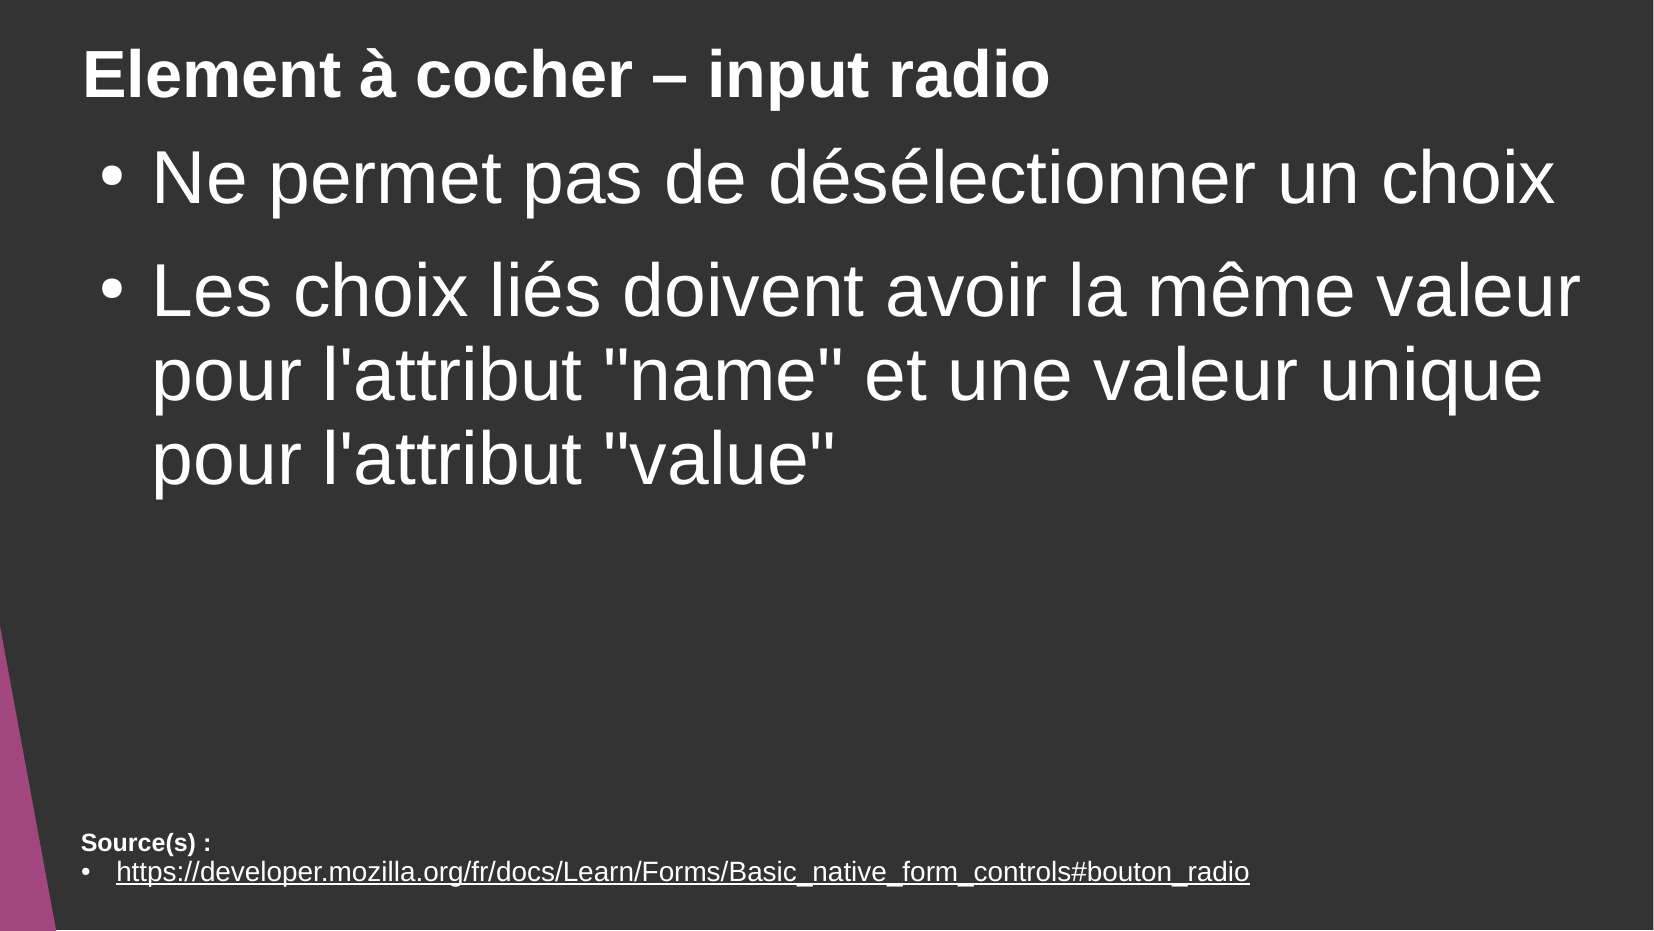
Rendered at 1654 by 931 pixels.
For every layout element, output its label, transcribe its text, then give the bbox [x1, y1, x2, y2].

text_box [0, 626, 57, 931]
title Element à cocher – input radio [82, 37, 1571, 114]
text_box Source(s) : https://developer.mozilla.org/fr/docs/Learn/Forms/Basic_native_form_controls#bouton_radio [66, 820, 1552, 896]
list Ne permet pas de désélectionner un choix Les choix liés doivent avoir la même valeur pour l'attribut "name" et une valeur unique pour l'attribut "value" [80, 135, 1619, 756]
